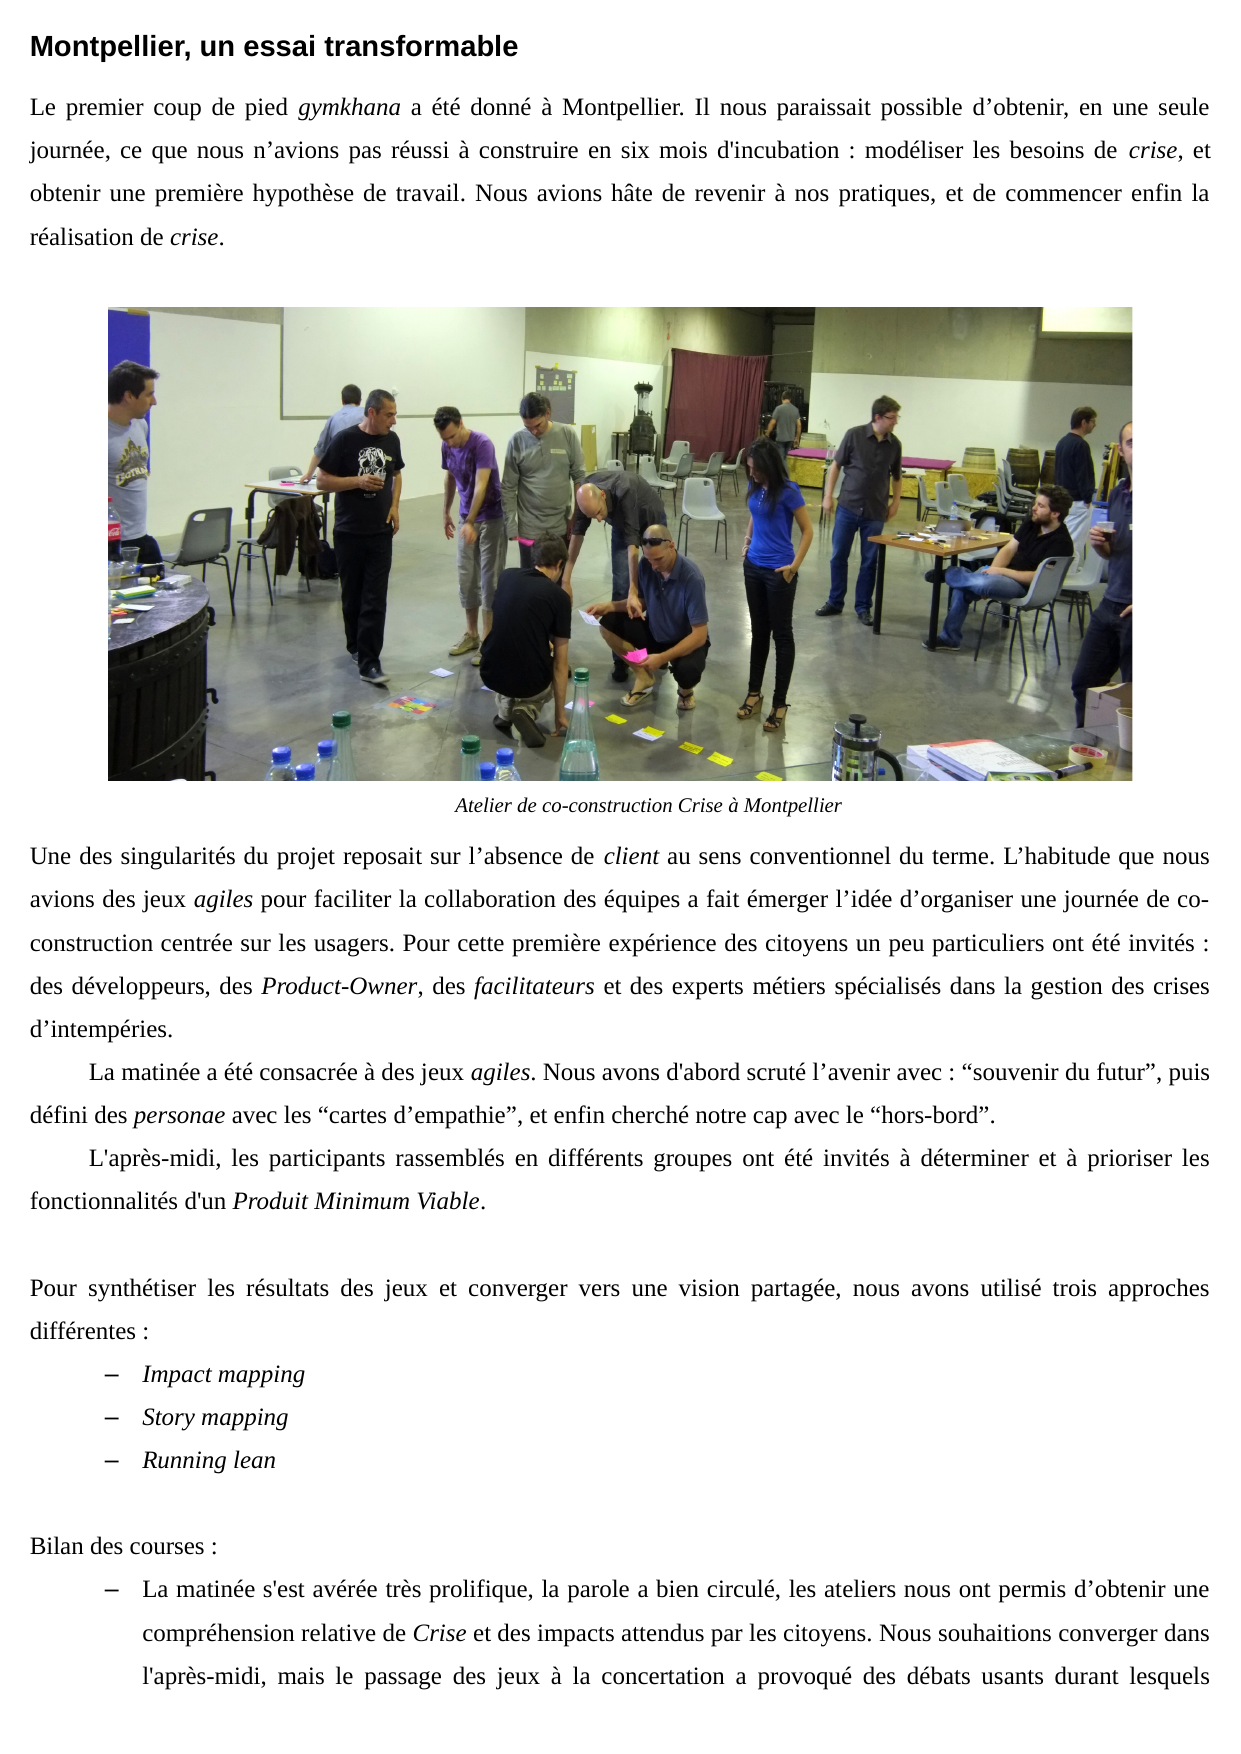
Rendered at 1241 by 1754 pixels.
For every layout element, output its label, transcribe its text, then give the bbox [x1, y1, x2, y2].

text La matinée a été consacrée à des jeux agiles. Nous avons d'abord scruté l’avenir avec : “souvenir du futur”, puis défini des personae avec les “cartes d’empathie”, et enfin cherché notre cap avec le “hors-bord”. [29, 1057, 1211, 1129]
text Atelier de co-construction Crise à Montpellier [29, 781, 1211, 817]
list Bilan des courses : [29, 1531, 1211, 1560]
text Une des singularités du projet reposait sur l’absence de client au sens conventionnel du terme. L’habitude que nous avions des jeux agiles pour faciliter la collaboration des équipes a fait émerger l’idée d’organiser une journée de co-construction centrée sur les usagers. Pour cette première expérience des citoyens un peu particuliers ont été invités : des développeurs, des Product-Owner, des facilitateurs et des experts métiers spécialisés dans la gestion des crises d’intempéries. [29, 841, 1211, 1043]
picture [108, 307, 1133, 781]
list Running lean [104, 1445, 1211, 1474]
text Le premier coup de pied gymkhana a été donné à Montpellier. Il nous paraissait possible d’obtenir, en une seule journée, ce que nous n’avions pas réussi à construire en six mois d'incubation : modéliser les besoins de crise, et obtenir une première hypothèse de travail. Nous avions hâte de revenir à nos pratiques, et de commencer enfin la réalisation de crise. [29, 92, 1211, 250]
list Impact mapping [104, 1359, 1211, 1388]
subtitle Montpellier, un essai transformable [29, 29, 1211, 63]
list Story mapping [104, 1402, 1211, 1431]
list La matinée s'est avérée très prolifique, la parole a bien circulé, les ateliers nous ont permis d’obtenir une compréhension relative de Crise et des impacts attendus par les citoyens. Nous souhaitions converger dans l'après-midi, mais le passage des jeux à la concertation a provoqué des débats usants durant lesquels [104, 1574, 1211, 1689]
text L'après-midi, les participants rassemblés en différents groupes ont été invités à déterminer et à prioriser les fonctionnalités d'un Produit Minimum Viable. [29, 1143, 1211, 1215]
text Pour synthétiser les résultats des jeux et converger vers une vision partagée, nous avons utilisé trois approches différentes : [29, 1273, 1211, 1344]
